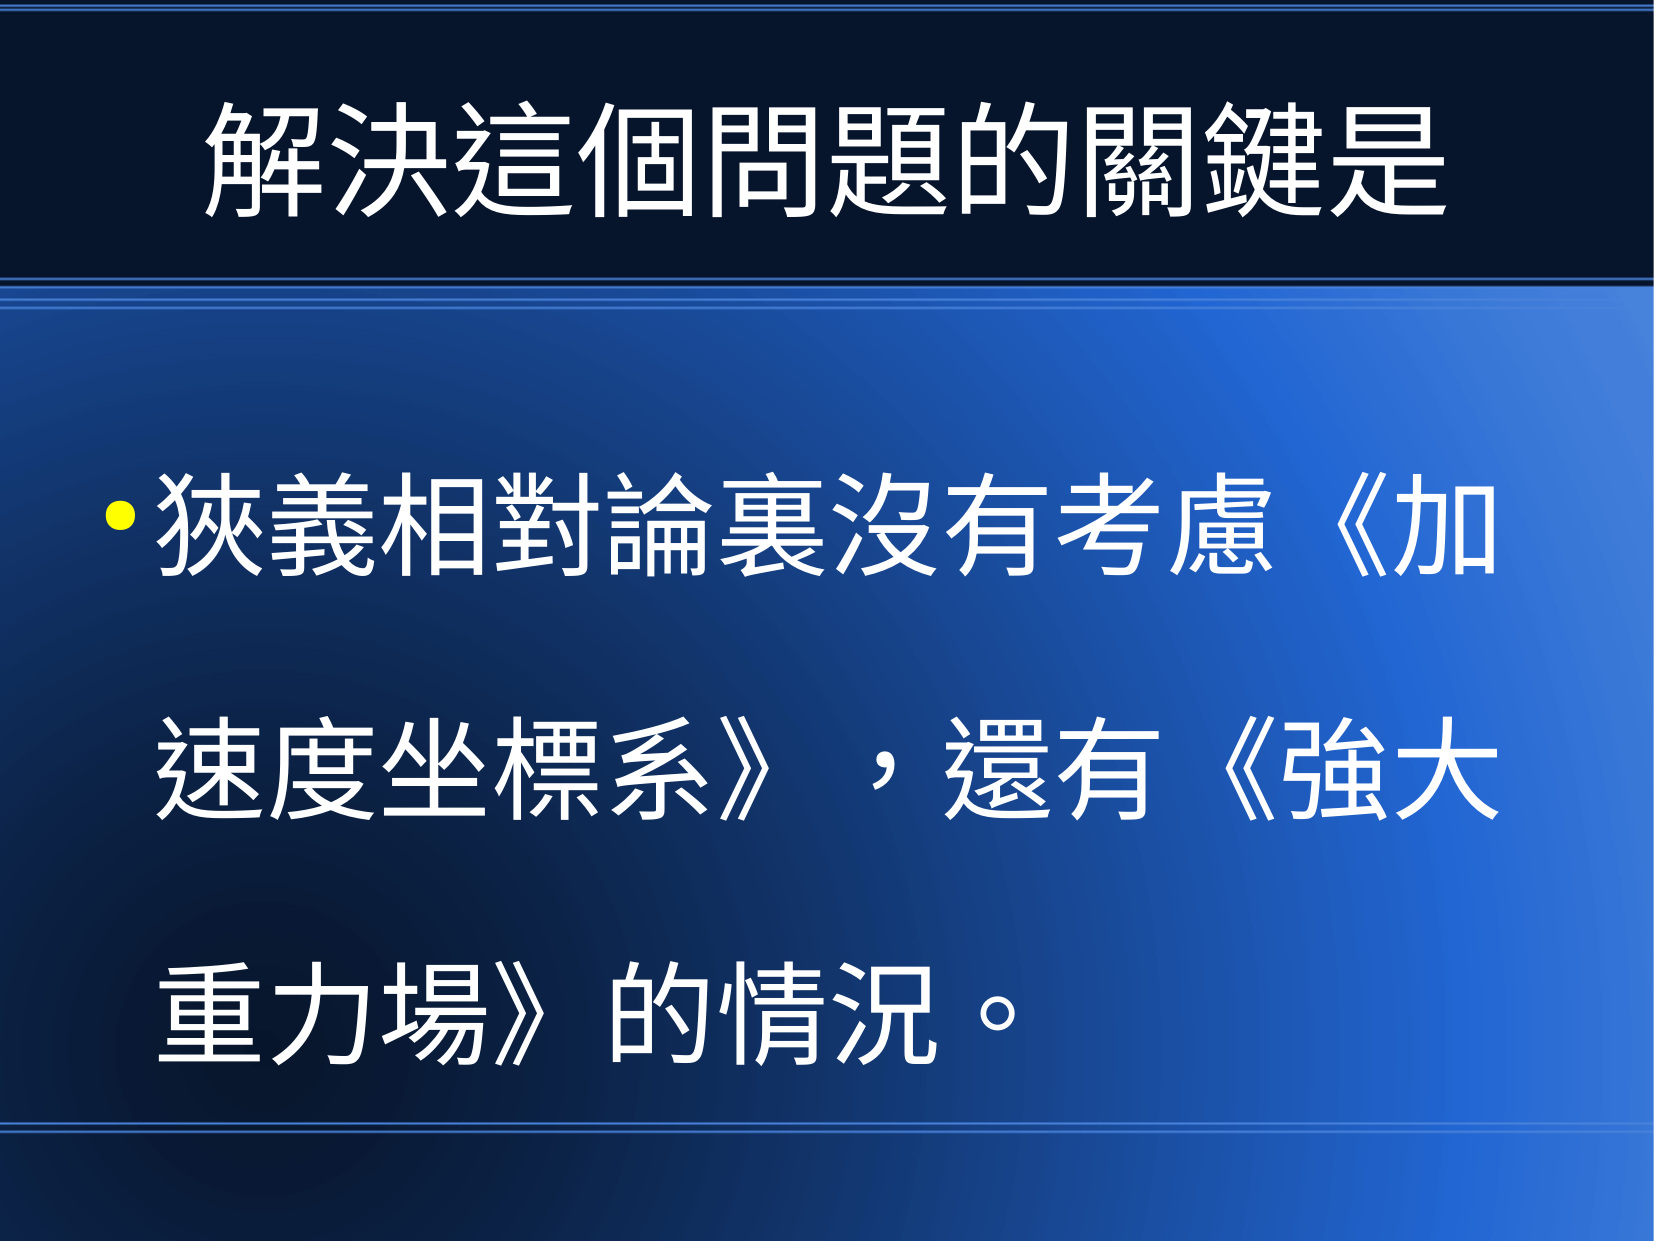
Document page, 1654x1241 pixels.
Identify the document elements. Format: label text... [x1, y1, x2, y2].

list 狹義相對論裏沒有考慮《加速度坐標系》，還有《強大重力場》的情況。 [82, 355, 1571, 1241]
picture [0, 0, 1654, 1241]
title 解決這個問題的關鍵是 [82, 49, 1571, 257]
